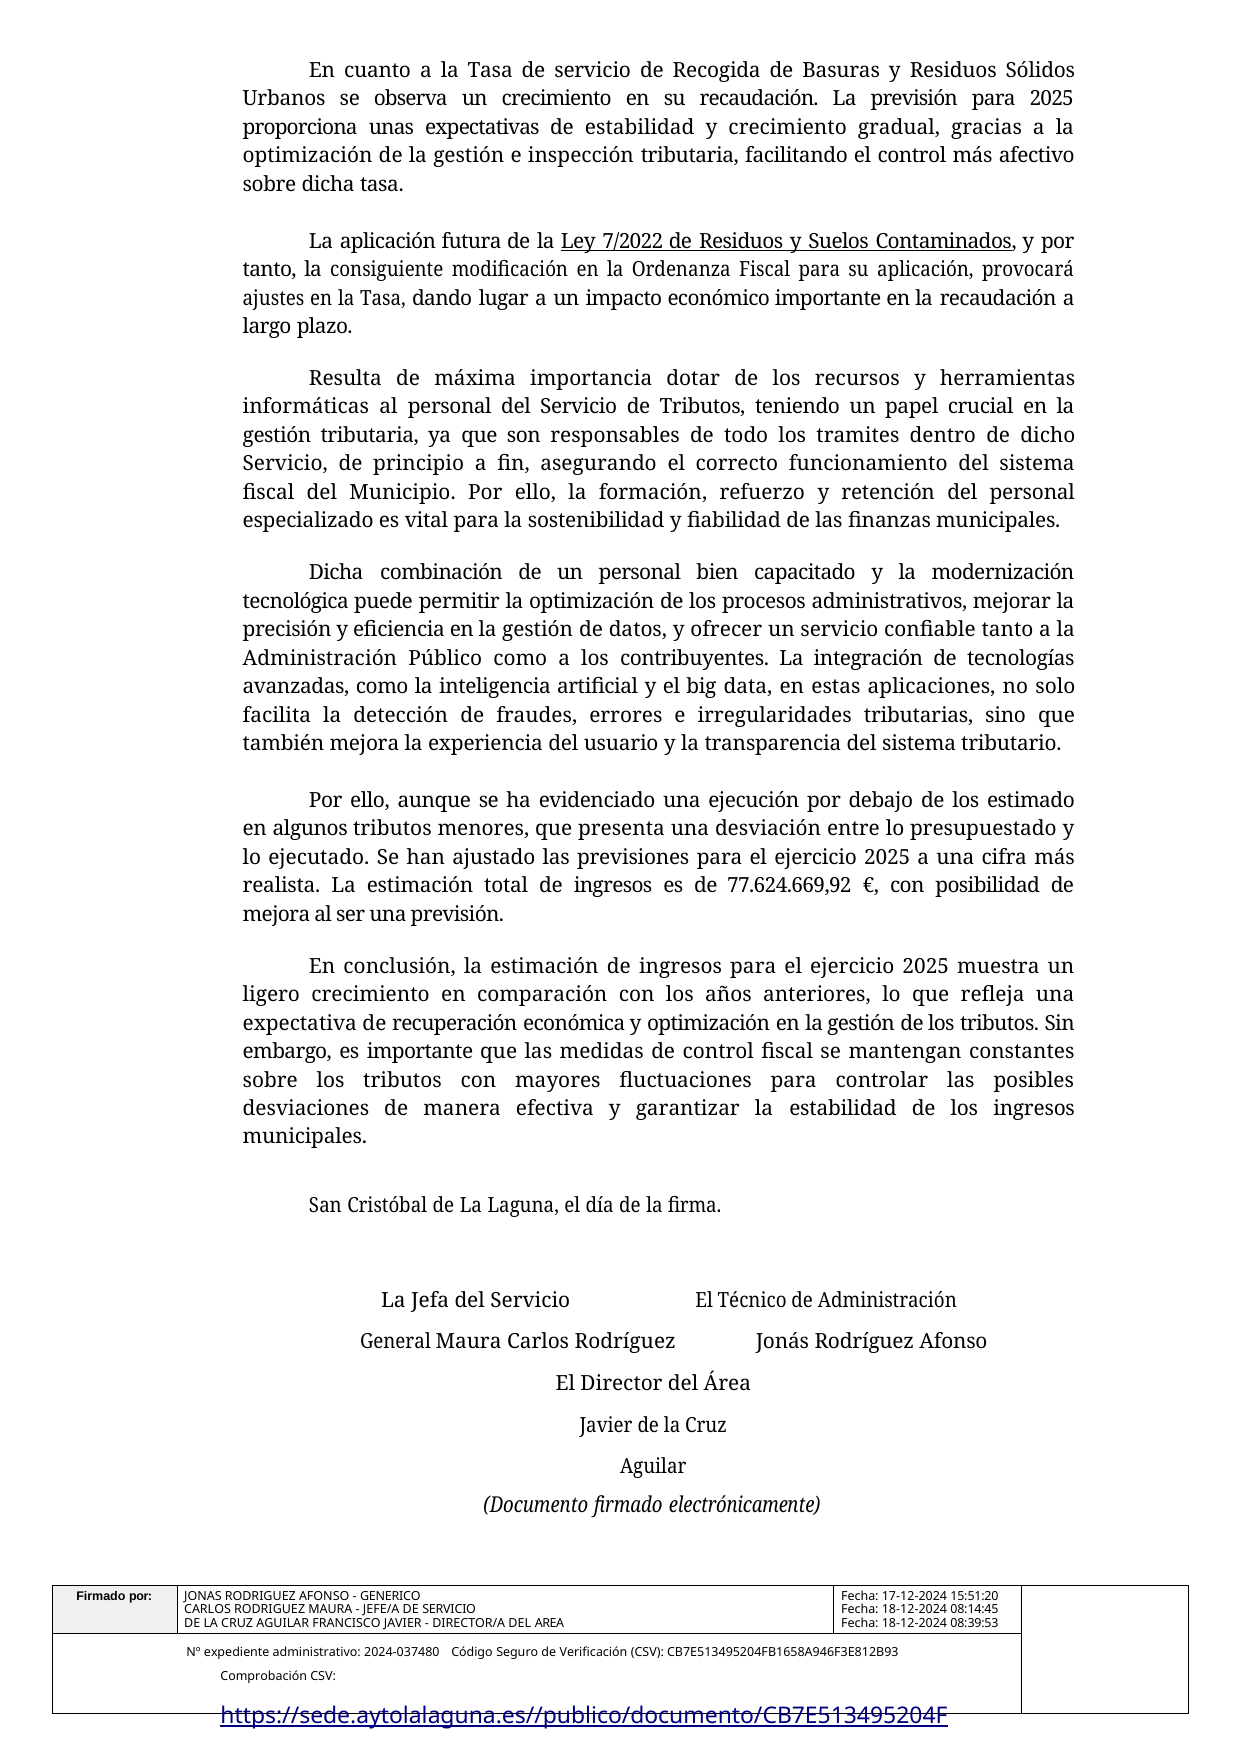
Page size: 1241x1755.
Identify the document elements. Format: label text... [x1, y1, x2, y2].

text San Cristóbal de La Laguna, el día de la firma. [309, 1190, 1196, 1218]
text En cuanto a la Tasa de servicio de Recogida de Basuras y Residuos Sólidos Urbanos se observa un crecimiento en su recaudación. La previsión para 2025 proporciona unas expectativas de estabilidad y crecimiento gradual, gracias a la optimización de la gestión e inspección tributaria, facilitando el control más afectivo sobre dicha tasa. [242, 55, 1075, 197]
text La aplicación futura de la Ley 7/2022 de Residuos y Suelos Contaminados, y por tanto, la consiguiente modificación en la Ordenanza Fiscal para su aplicación, provocará ajustes en la Tasa, dando lugar a un impacto económico importante en la recaudación a largo plazo. [242, 226, 1075, 339]
text La Jefa del Servicio El Técnico de Administración General Maura Carlos Rodríguez Jonás Rodríguez Afonso [360, 1285, 1017, 1355]
text Dicha combinación de un personal bien capacitado y la modernización tecnológica puede permitir la optimización de los procesos administrativos, mejorar la precisión y eficiencia en la gestión de datos, y ofrecer un servicio confiable tanto a la Administración Público como a los contribuyentes. La integración de tecnologías avanzadas, como la inteligencia artificial y el big data, en estas aplicaciones, no solo facilita la detección de fraudes, errores e irregularidades tributarias, sino que también mejora la experiencia del usuario y la transparencia del sistema tributario. [242, 557, 1075, 757]
text En conclusión, la estimación de ingresos para el ejercicio 2025 muestra un ligero crecimiento en comparación con los años anteriores, lo que refleja una expectativa de recuperación económica y optimización en la gestión de los tributos. Sin embargo, es importante que las medidas de control fiscal se mantengan constantes sobre los tributos con mayores fluctuaciones para controlar las posibles desviaciones de manera efectiva y garantizar la estabilidad de los ingresos municipales. [242, 951, 1075, 1150]
text (Documento firmado electrónicamente) [187, 1493, 1118, 1517]
text El Director del Área Javier de la Cruz Aguilar [551, 1368, 755, 1480]
text Resulta de máxima importancia dotar de los recursos y herramientas informáticas al personal del Servicio de Tributos, teniendo un papel crucial en la gestión tributaria, ya que son responsables de todo los tramites dentro de dicho Servicio, de principio a fin, asegurando el correcto funcionamiento del sistema fiscal del Municipio. Por ello, la formación, refuerzo y retención del personal especializado es vital para la sostenibilidad y fiabilidad de las finanzas municipales. [242, 363, 1075, 534]
text Por ello, aunque se ha evidenciado una ejecución por debajo de los estimado en algunos tributos menores, que presenta una desviación entre lo presupuestado y lo ejecutado. Se han ajustado las previsiones para el ejercicio 2025 a una cifra más realista. La estimación total de ingresos es de 77.624.669,92 €, con posibilidad de mejora al ser una previsión. [242, 785, 1075, 927]
